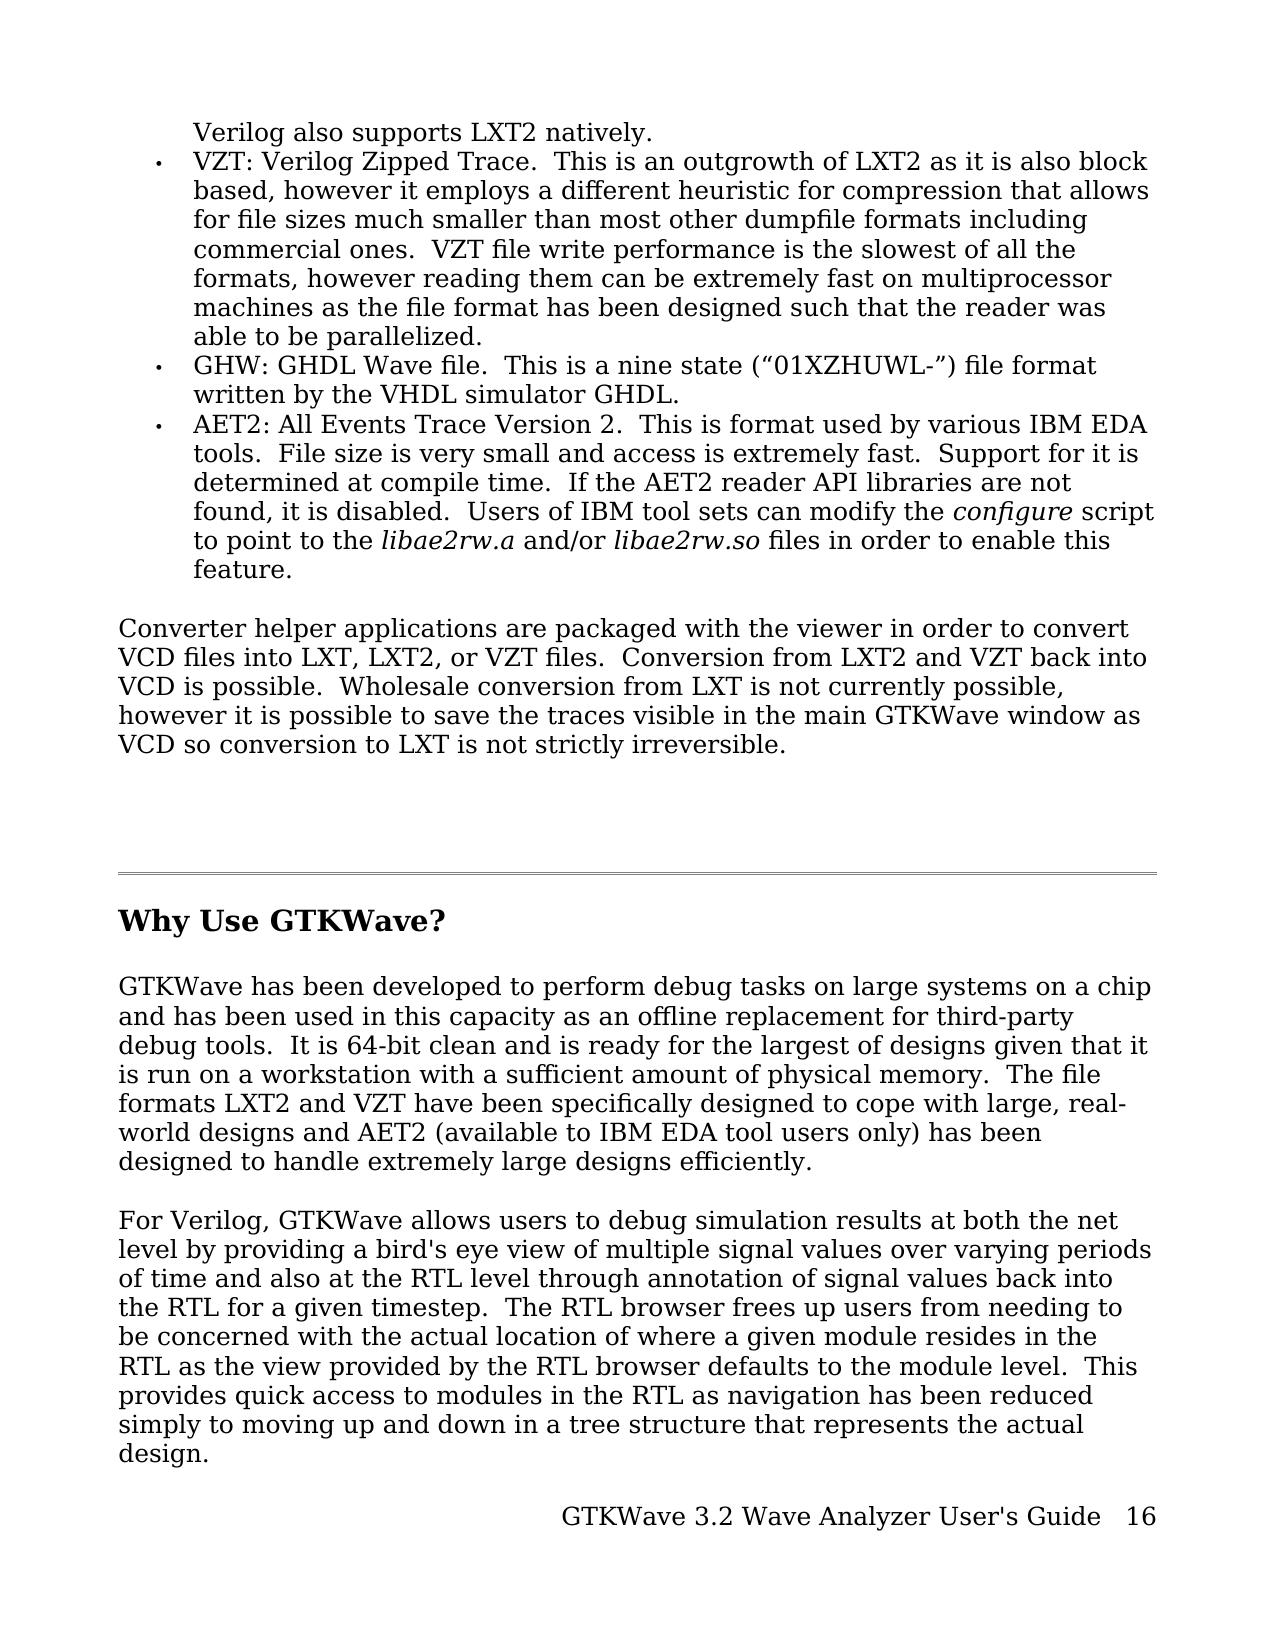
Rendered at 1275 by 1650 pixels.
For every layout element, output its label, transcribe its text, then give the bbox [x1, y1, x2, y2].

text GTKWave has been developed to perform debug tasks on large systems on a chip and has been used in this capacity as an offline replacement for third-party debug tools. It is 64-bit clean and is ready for the largest of designs given that it is run on a workstation with a sufficient amount of physical memory. The file formats LXT2 and VZT have been specifically designed to cope with large, real-world designs and AET2 (available to IBM EDA tool users only) has been designed to handle extremely large designs efficiently. [118, 973, 1157, 1177]
text Why Use GTKWave? [118, 904, 1157, 938]
list Verilog also supports LXT2 natively. [156, 118, 1157, 147]
text Converter helper applications are packaged with the viewer in order to convert VCD files into LXT, LXT2, or VZT files. Conversion from LXT2 and VZT back into VCD is possible. Wholesale conversion from LXT is not currently possible, however it is possible to save the traces visible in the main GTKWave window as VCD so conversion to LXT is not strictly irreversible. [118, 614, 1157, 760]
list VZT: Verilog Zipped Trace. This is an outgrowth of LXT2 as it is also block based, however it employs a different heuristic for compression that allows for file sizes much smaller than most other dumpfile formats including commercial ones. VZT file write performance is the slowest of all the formats, however reading them can be extremely fast on multiprocessor machines as the file format has been designed such that the reader was able to be parallelized. [156, 147, 1157, 351]
list GHW: GHDL Wave file. This is a nine state (“01XZHUWL-”) file format written by the VHDL simulator GHDL. [156, 351, 1157, 410]
text For Verilog, GTKWave allows users to debug simulation results at both the net level by providing a bird's eye view of multiple signal values over varying periods of time and also at the RTL level through annotation of signal values back into the RTL for a given timestep. The RTL browser frees up users from needing to be concerned with the actual location of where a given module resides in the RTL as the view provided by the RTL browser defaults to the module level. This provides quick access to modules in the RTL as navigation has been reduced simply to moving up and down in a tree structure that represents the actual design. [118, 1206, 1157, 1468]
list AET2: All Events Trace Version 2. This is format used by various IBM EDA tools. File size is very small and access is extremely fast. Support for it is determined at compile time. If the AET2 reader API libraries are not found, it is disabled. Users of IBM tool sets can modify the configure script to point to the libae2rw.a and/or libae2rw.so files in order to enable this feature. [156, 410, 1157, 585]
